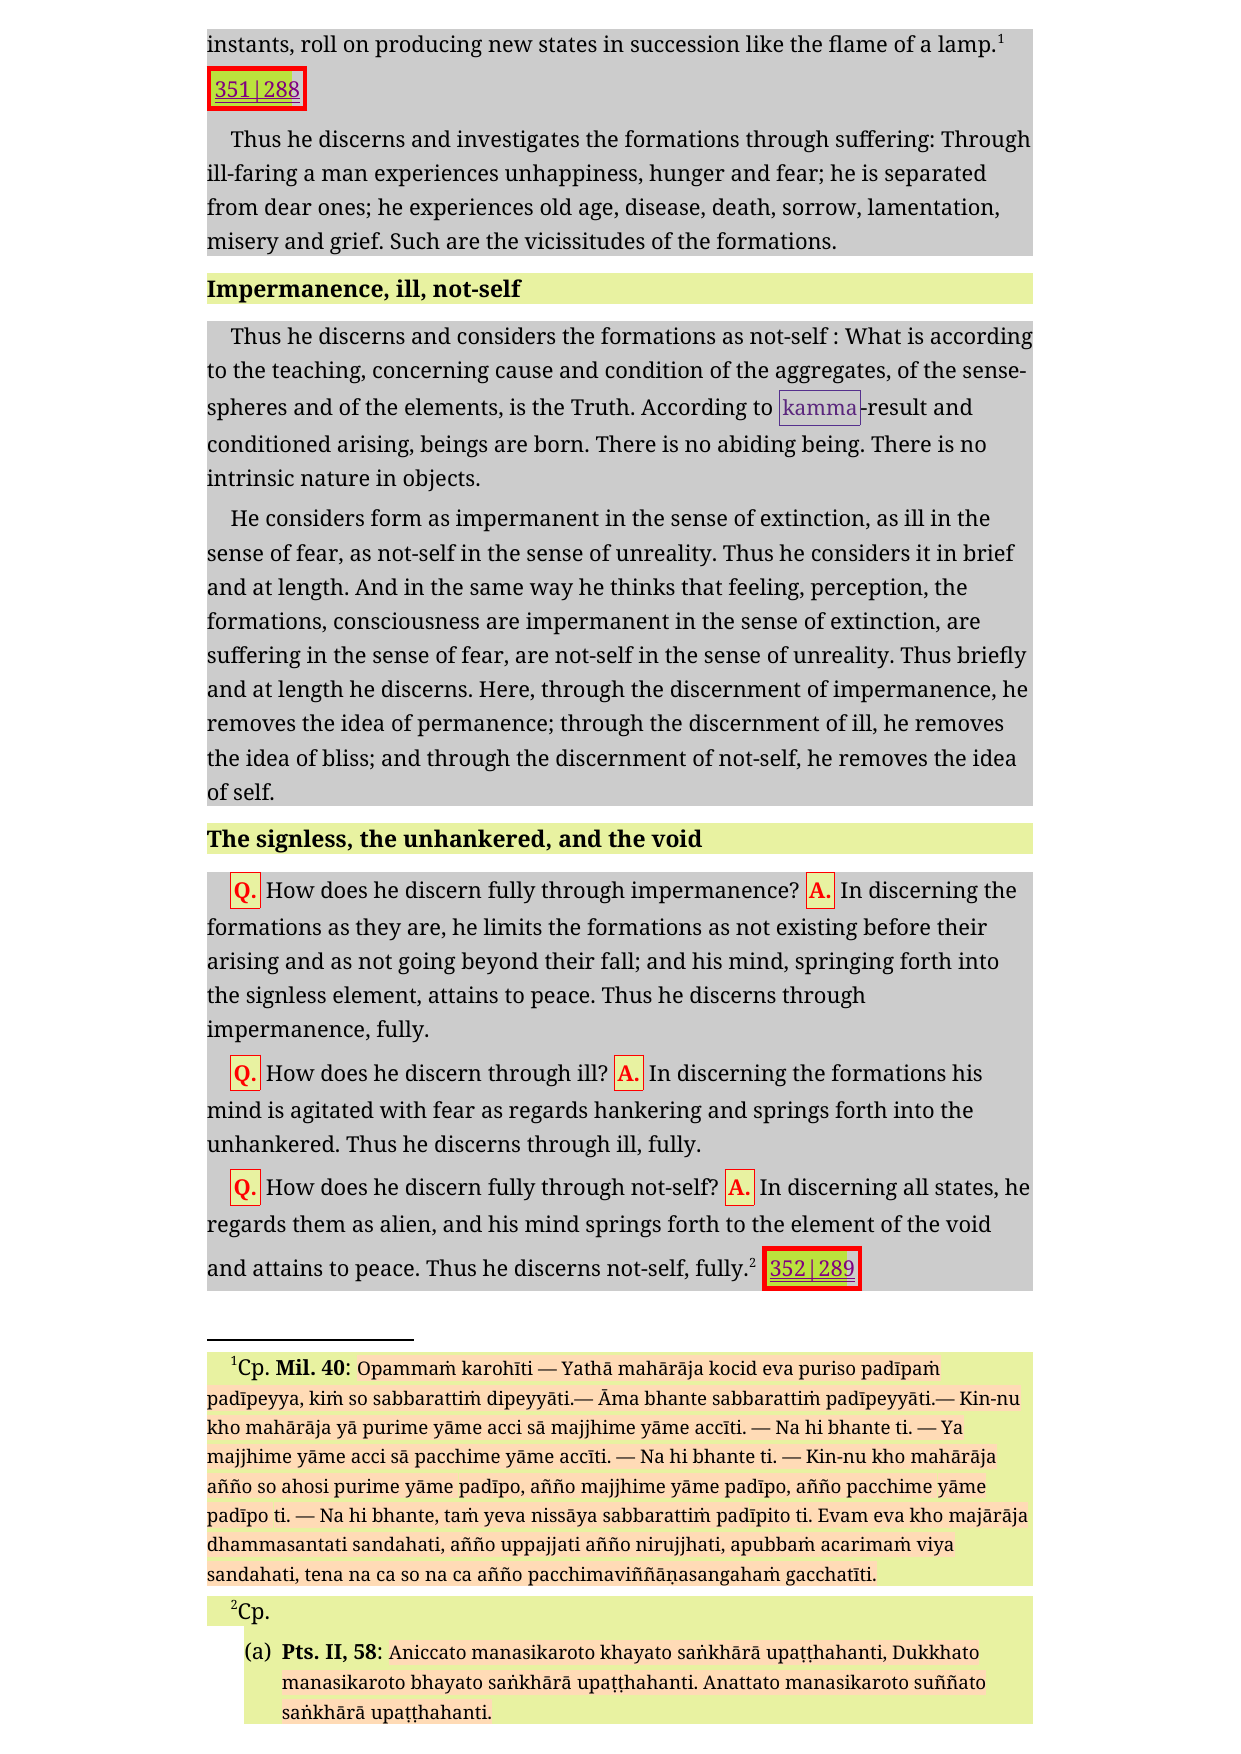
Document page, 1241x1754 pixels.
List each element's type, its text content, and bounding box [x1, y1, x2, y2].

text Cp. Mil. 40: Opammaṁ karohīti — Yathā mahārāja kocid eva puriso padīpaṁ padīpeyya, kiṁ so sabbarattiṁ dipeyyāti.— Āma bhante sabbarattiṁ padīpeyyāti.— Kin-nu kho mahārāja yā purime yāme acci sā majjhime yāme accīti. — Na hi bhante ti. — Ya majjhime yāme acci sā pacchime yāme accīti. — Na hi bhante ti. — Kin-nu kho mahārāja añño so ahosi purime yāme padīpo, añño majjhime yāme padīpo, añño pacchime yāme padīpo ti. — Na hi bhante, taṁ yeva nissāya sabbarattiṁ padīpito ti. Evam eva kho majārāja dhammasantati sandahati, añño uppajjati añño nirujjhati, apubbaṁ acarimaṁ viya sandahati, tena na ca so na ca añño pacchimaviññāṇasangahaṁ gacchatīti. [207, 1352, 1033, 1586]
text Q. How does he discern fully through not-self? A. In discerning all states, he regards them as alien, and his mind springs forth to the element of the void and attains to peace. Thus he discerns not-self, fully. 352|289 [207, 1169, 1033, 1291]
text Thus he discerns and investigates the formations through suffering: Through ill-faring a man experiences unhappiness, hunger and fear; he is separated from dear ones; he experiences old age, disease, death, sorrow, lamentation, misery and grief. Such are the vicissitudes of the formations. [207, 123, 1033, 256]
subtitle Impermanence, ill, not-self [207, 273, 1033, 304]
text Cp. [207, 1596, 1033, 1626]
list Pts. II, 58: Aniccato manasikaroto khayato saṅkhārā upaṭṭhahanti, Dukkhato manasikaroto bhayato saṅkhārā upaṭṭhahanti. Anattato manasikaroto suññato saṅkhārā upaṭṭhahanti. [244, 1636, 1033, 1724]
text Q. How does he discern through ill? A. In discerning the formations his mind is agitated with fear as regards hankering and springs forth into the unhankered. Thus he discerns through ill, fully. [207, 1054, 1033, 1159]
text He considers form as impermanent in the sense of extinction, as ill in the sense of fear, as not-self in the sense of unreality. Thus he considers it in brief and at length. And in the same way he thinks that feeling, perception, the formations, consciousness are impermanent in the sense of extinction, are suffering in the sense of fear, are not-self in the sense of unreality. Thus briefly and at length he discerns. Here, through the discernment of impermanence, he removes the idea of permanence; through the discernment of ill, he removes the idea of bliss; and through the discernment of not-self, he removes the idea of self. [207, 503, 1033, 806]
subtitle The signless, the unhankered, and the void [207, 823, 1033, 854]
text Q. How does he discern fully through impermanence? A. In discerning the formations as they are, he limits the formations as not existing before their arising and as not going beyond their fall; and his mind, springing forth into the signless element, attains to peace. Thus he discerns through impermanence, fully. [207, 872, 1033, 1044]
text instants, roll on producing new states in succession like the flame of a lamp. 351|288 [207, 29, 1033, 111]
text Thus he discerns and considers the formations as not-self : What is according to the teaching, concerning cause and condition of the aggregates, of the sense-spheres and of the elements, is the Truth. According to kamma-result and conditioned arising, beings are born. There is no abiding being. There is no intrinsic nature in objects. [207, 321, 1033, 493]
